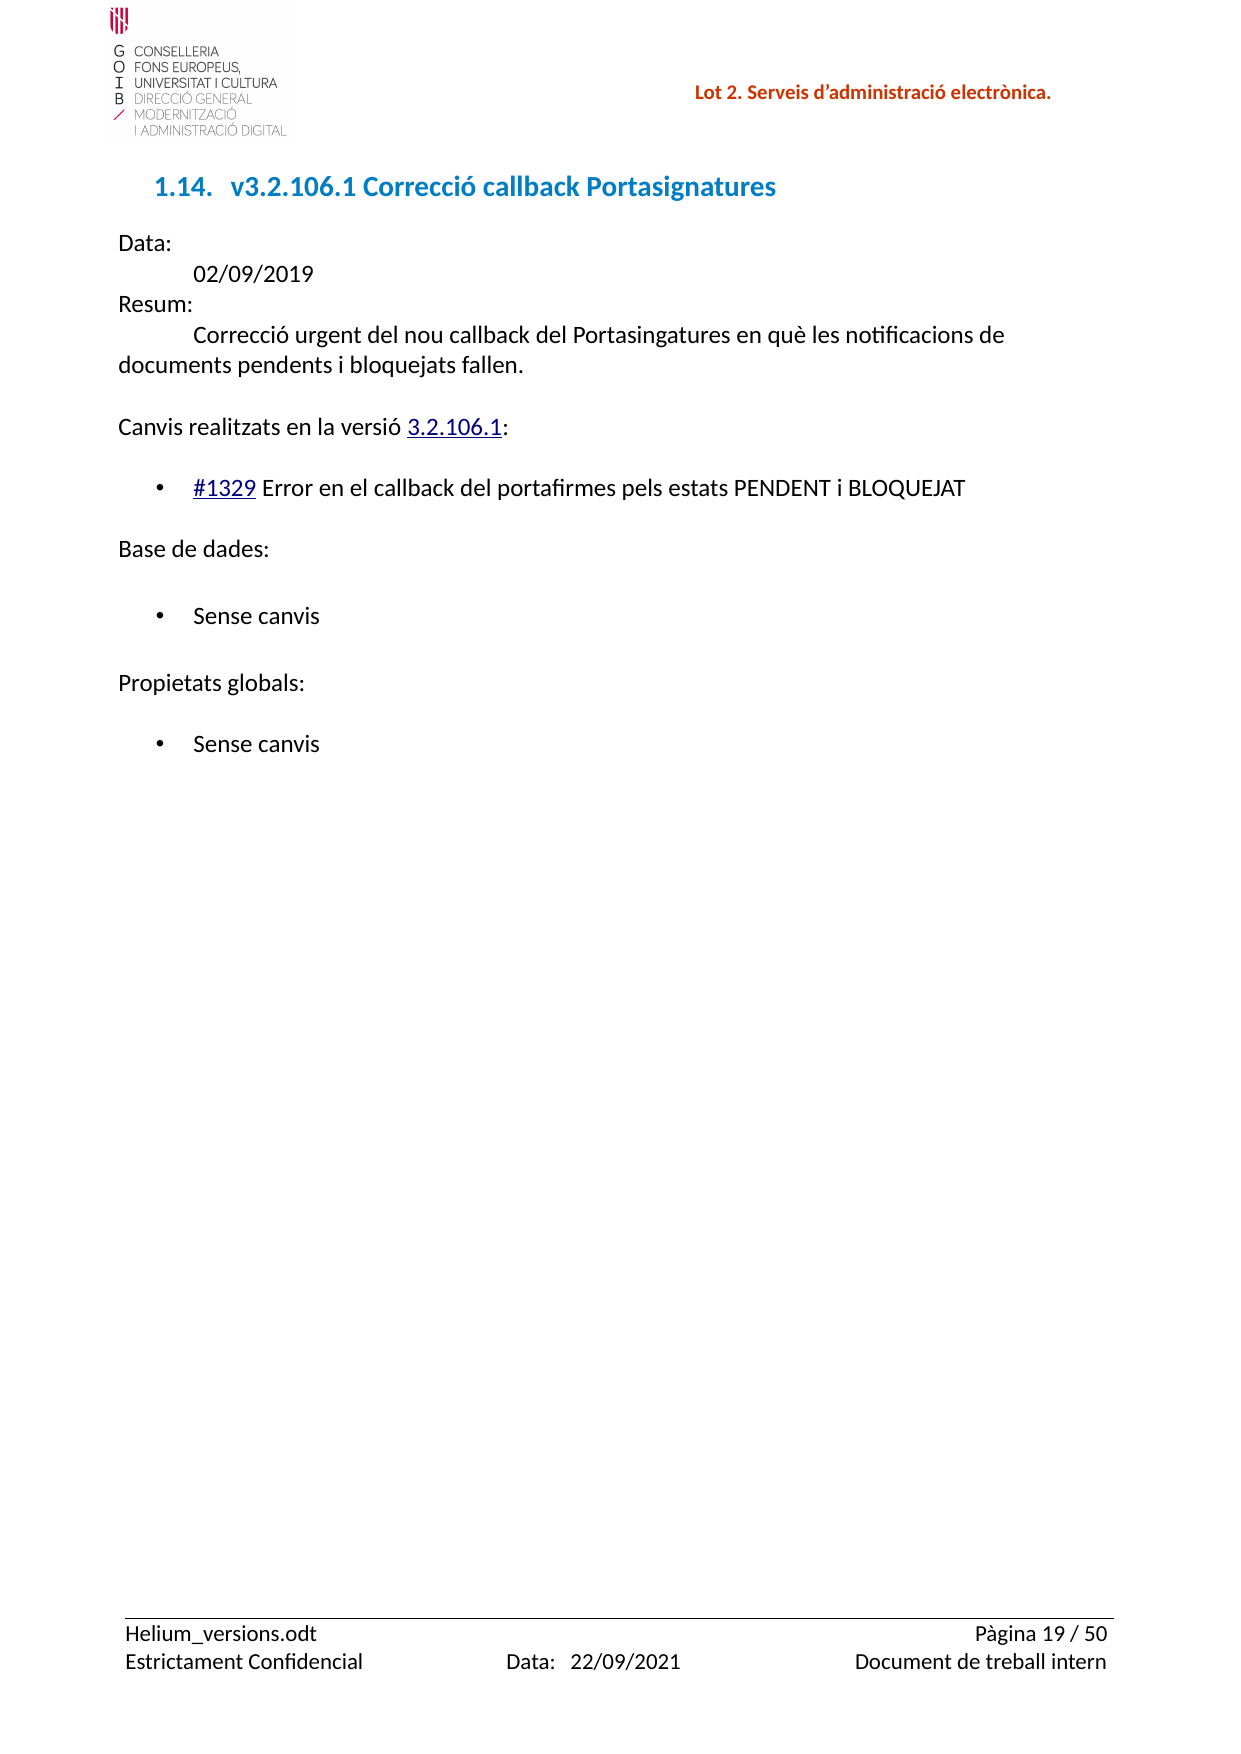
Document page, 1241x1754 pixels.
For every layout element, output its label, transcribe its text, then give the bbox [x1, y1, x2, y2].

list #1329 Error en el callback del portafirmes pels estats PENDENT i BLOQUEJAT [156, 472, 1122, 502]
text Data: [118, 228, 1122, 258]
text Correcció urgent del nou callback del Portasingatures en què les notificacions de documents pendents i bloquejats fallen. [118, 319, 1122, 380]
subtitle v3.2.106.1 Correcció callback Portasignatures [153, 168, 1122, 204]
text Canvis realitzats en la versió 3.2.106.1: [118, 411, 1122, 441]
text Base de dades: [118, 533, 1122, 563]
picture [100, 0, 297, 144]
list Sense canvis [156, 728, 1122, 758]
text 02/09/2019 [118, 258, 1122, 289]
text Propietats globals: [118, 667, 1122, 697]
list Sense canvis [156, 600, 1122, 630]
text Resum: [118, 289, 1122, 319]
